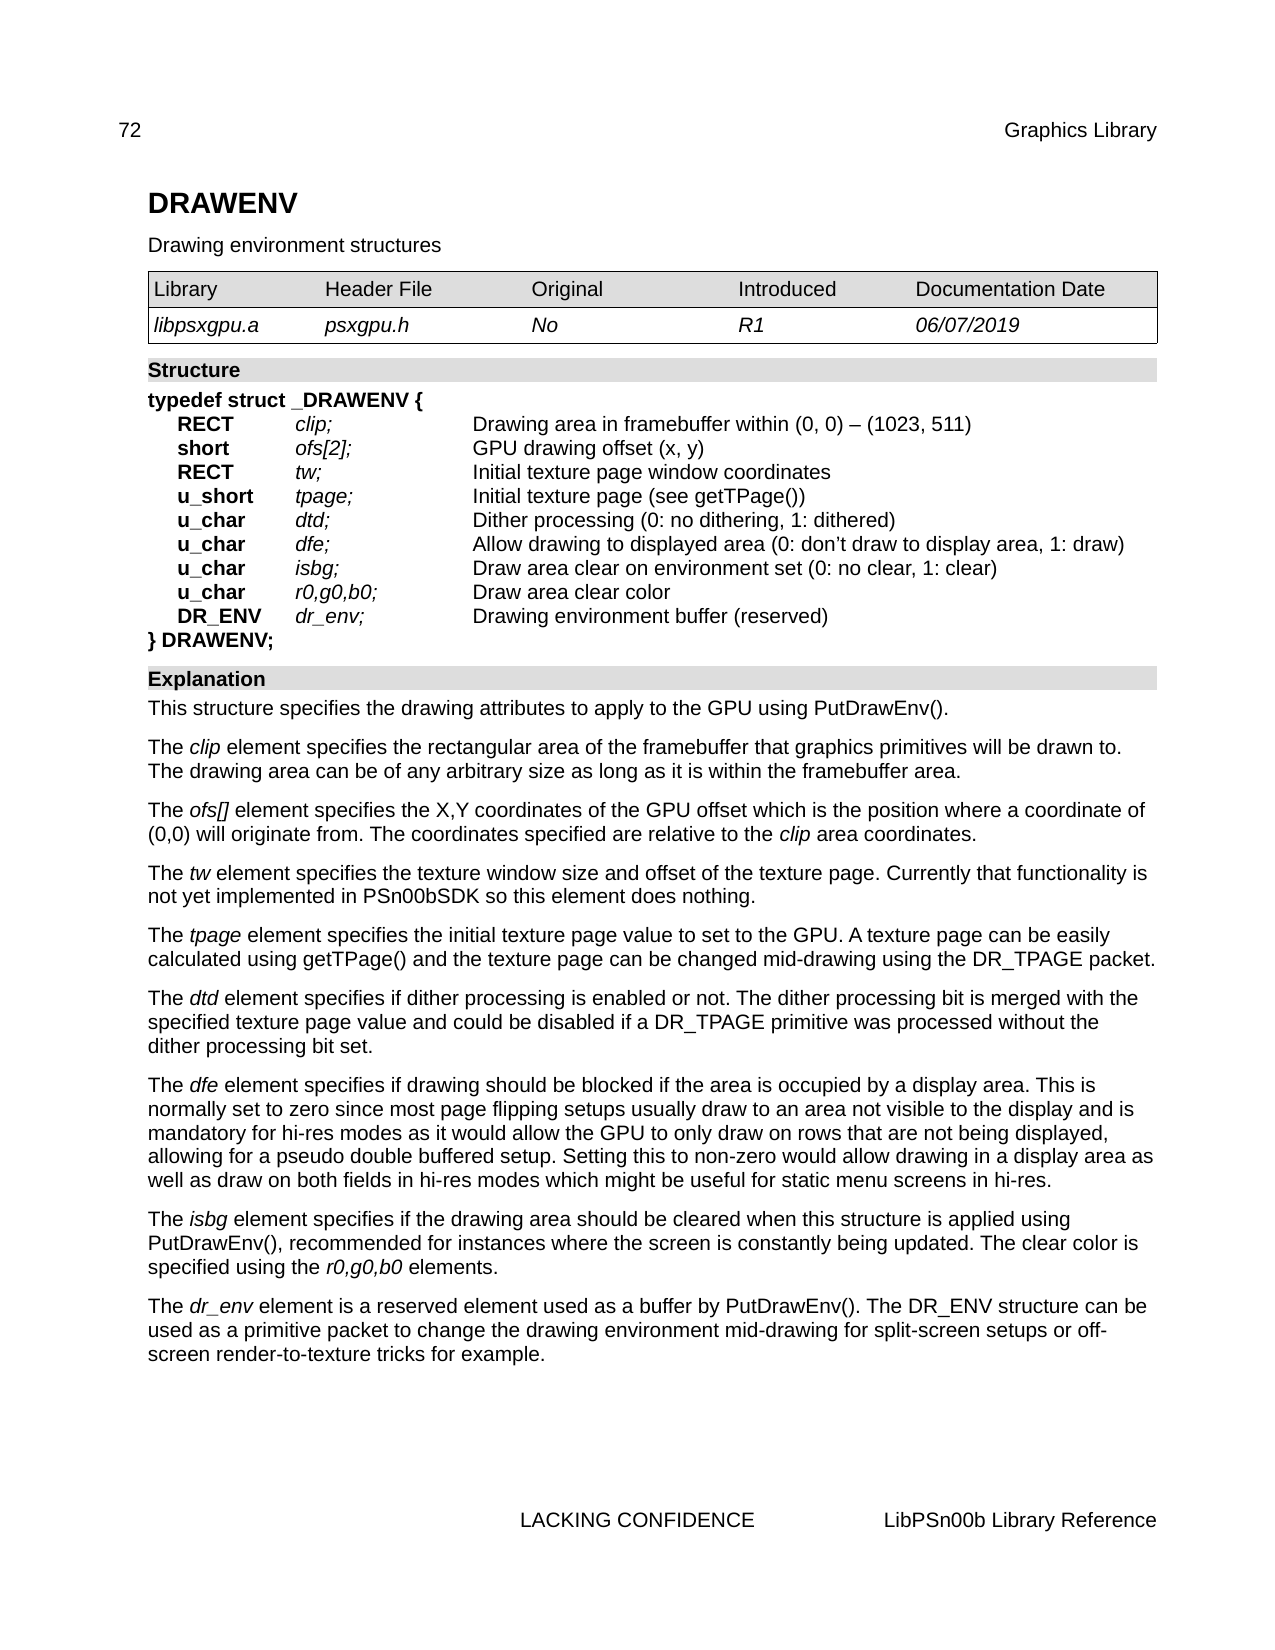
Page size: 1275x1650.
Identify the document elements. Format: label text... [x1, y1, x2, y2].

text This structure specifies the drawing attributes to apply to the GPU using PutDrawEnv(). [148, 696, 1157, 720]
text Drawing environment structures [148, 232, 1157, 256]
text The dr_env element is a reserved element used as a buffer by PutDrawEnv(). The DR_ENV structure can be used as a primitive packet to change the drawing environment mid-drawing for split-screen setups or off-screen render-to-texture tricks for example. [148, 1294, 1157, 1366]
text RECT clip; Drawing area in framebuffer within (0, 0) – (1023, 511) [148, 412, 1157, 436]
text libpsxgpu.a psxgpu.h No R1 06/07/2019 [149, 308, 1157, 343]
text u_char isbg; Draw area clear on environment set (0: no clear, 1: clear) [148, 556, 1157, 579]
subtitle DRAWENV [148, 186, 1157, 220]
text u_short tpage; Initial texture page (see getTPage()) [148, 484, 1157, 508]
text Library Header File Original Introduced Documentation Date [149, 272, 1157, 307]
text RECT tw; Initial texture page window coordinates [148, 460, 1157, 484]
text } DRAWENV; [148, 627, 1157, 651]
text u_char dtd; Dither processing (0: no dithering, 1: dithered) [148, 508, 1157, 532]
subtitle Explanation [148, 666, 1157, 690]
text The clip element specifies the rectangular area of the framebuffer that graphics primitives will be drawn to. The drawing area can be of any arbitrary size as long as it is within the framebuffer area. [148, 735, 1157, 783]
text u_char r0,g0,b0; Draw area clear color [148, 579, 1157, 603]
text The dfe element specifies if drawing should be blocked if the area is occupied by a display area. This is normally set to zero since most page flipping setups usually draw to an area not visible to the display and is mandatory for hi-res modes as it would allow the GPU to only draw on rows that are not being displayed, allowing for a pseudo double buffered setup. Setting this to non-zero would allow drawing in a display area as well as draw on both fields in hi-res modes which might be useful for static menu screens in hi-res. [148, 1072, 1157, 1192]
text The dtd element specifies if dither processing is enabled or not. The dither processing bit is merged with the specified texture page value and could be disabled if a DR_TPAGE primitive was processed without the dither processing bit set. [148, 986, 1157, 1058]
subtitle Structure [148, 358, 1157, 382]
text The tw element specifies the texture window size and offset of the texture page. Currently that functionality is not yet implemented in PSn00bSDK so this element does nothing. [148, 860, 1157, 908]
text The tpage element specifies the initial texture page value to set to the GPU. A texture page can be easily calculated using getTPage() and the texture page can be changed mid-drawing using the DR_TPAGE packet. [148, 923, 1157, 971]
text u_char dfe; Allow drawing to displayed area (0: don’t draw to display area, 1: draw) [148, 532, 1157, 556]
text DR_ENV dr_env; Drawing environment buffer (reserved) [148, 603, 1157, 627]
text The ofs[] element specifies the X,Y coordinates of the GPU offset which is the position where a coordinate of (0,0) will originate from. The coordinates specified are relative to the clip area coordinates. [148, 798, 1157, 846]
text short ofs[2]; GPU drawing offset (x, y) [148, 436, 1157, 460]
text typedef struct _DRAWENV { [148, 388, 1157, 412]
text The isbg element specifies if the drawing area should be cleared when this structure is applied using PutDrawEnv(), recommended for instances where the screen is constantly being updated. The clear color is specified using the r0,g0,b0 elements. [148, 1207, 1157, 1279]
